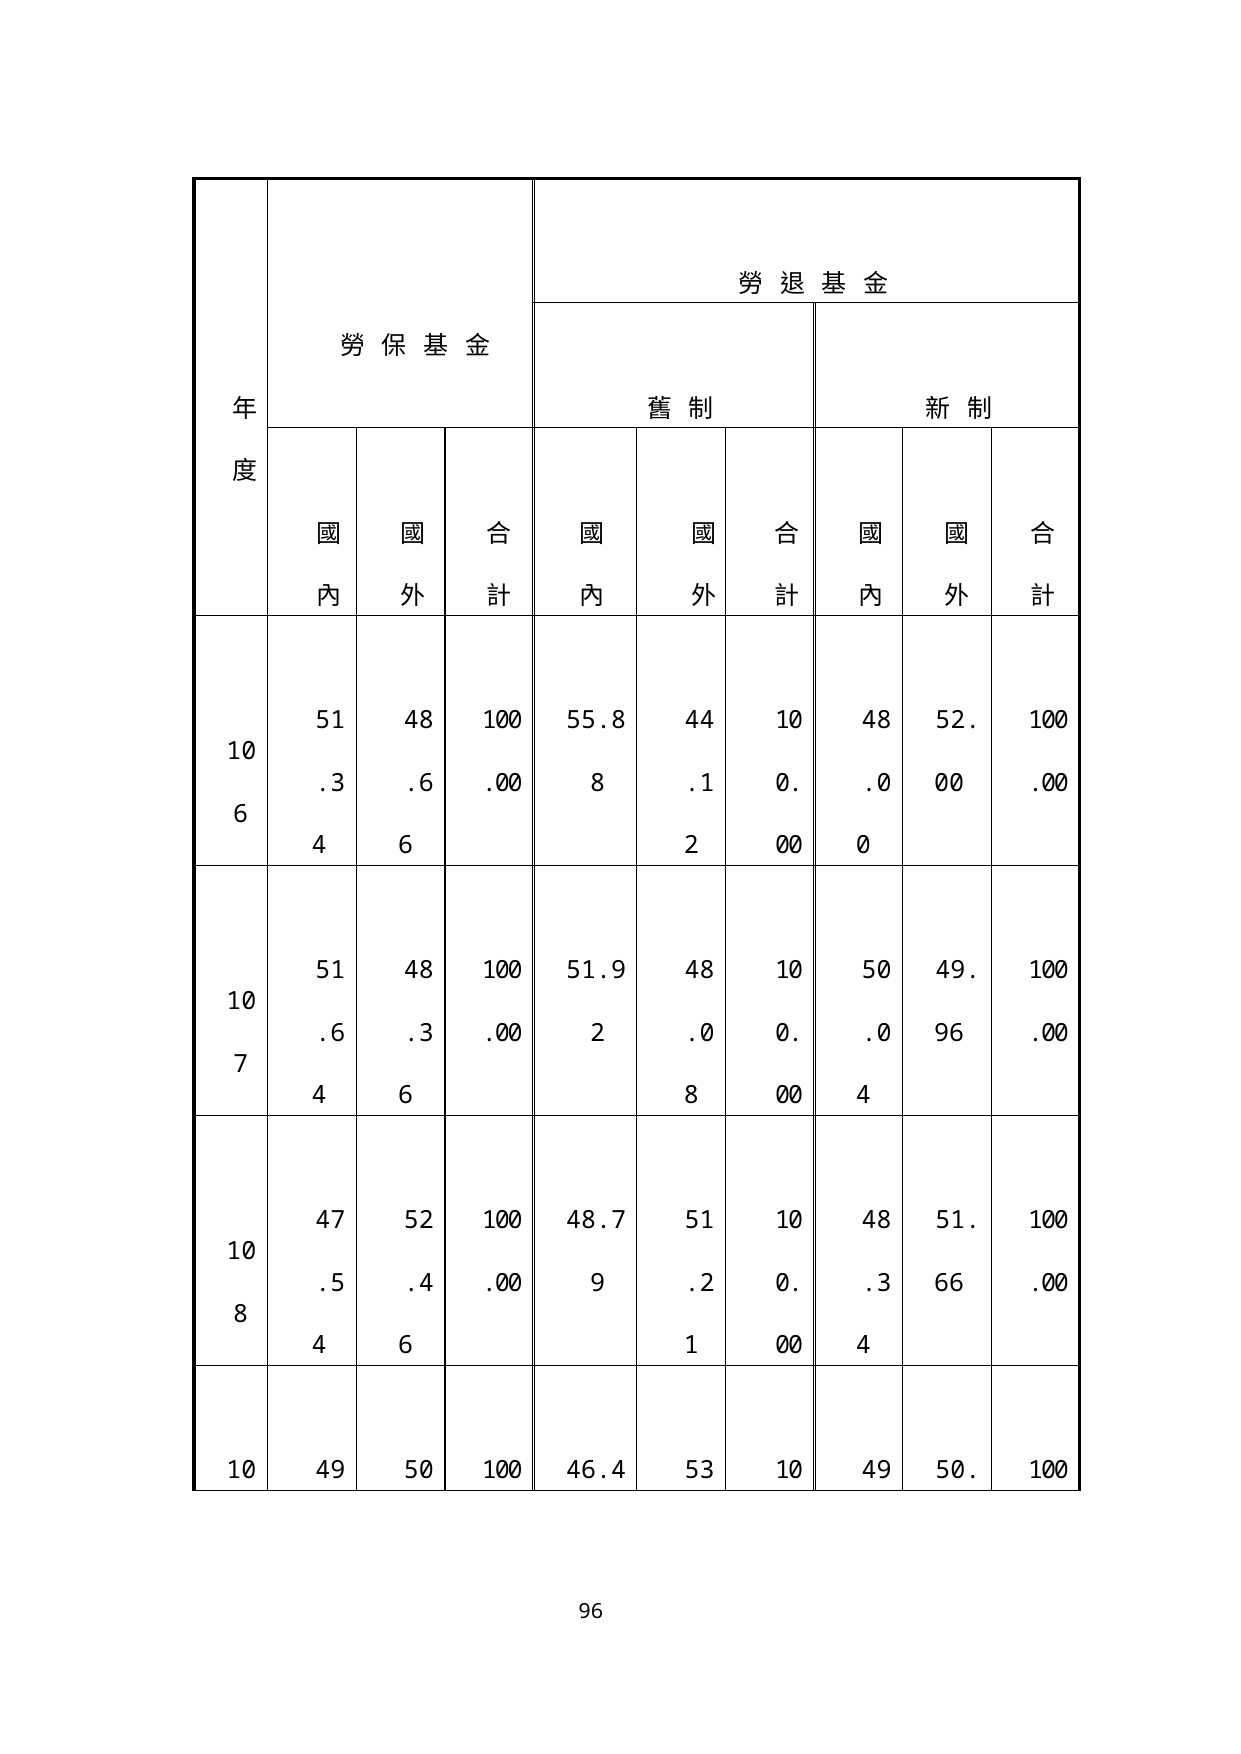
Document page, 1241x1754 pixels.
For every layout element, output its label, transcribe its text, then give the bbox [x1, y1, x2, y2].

table_cell 46.4 [535, 1366, 636, 1490]
table_cell 49.96 [903, 866, 991, 1115]
table_cell 國外 [903, 428, 991, 615]
table_cell 49 [816, 1366, 902, 1490]
table_cell 100.00 [446, 616, 532, 865]
table_cell 49 [268, 1366, 356, 1490]
table_cell 國外 [637, 428, 725, 615]
table_cell 100.00 [992, 866, 1078, 1115]
table_cell 合計 [992, 428, 1078, 615]
table_cell 48.08 [637, 866, 725, 1115]
table_cell 100.00 [726, 616, 813, 865]
table_cell 51.66 [903, 1116, 991, 1365]
table_cell 100.00 [992, 1116, 1078, 1365]
table_cell 51.34 [268, 616, 356, 865]
table_cell 10 [196, 1366, 267, 1490]
table_cell 108 [196, 1116, 267, 1365]
table_header 勞退基金 [535, 180, 1078, 302]
table_cell 100.00 [726, 1116, 813, 1365]
table_cell 10 [726, 1366, 813, 1490]
table_cell 新制 [816, 303, 1078, 427]
table_cell 47.54 [268, 1116, 356, 1365]
table_cell 50. [903, 1366, 991, 1490]
table_cell 106 [196, 616, 267, 865]
table_cell 國內 [535, 428, 636, 615]
table_cell 國內 [816, 428, 902, 615]
table_cell 48.36 [357, 866, 444, 1115]
table_cell 51.21 [637, 1116, 725, 1365]
table_cell 53 [637, 1366, 725, 1490]
table_cell 50.04 [816, 866, 902, 1115]
table_cell 國外 [357, 428, 444, 615]
table_cell 51.64 [268, 866, 356, 1115]
table_cell 48.00 [816, 616, 902, 865]
table_cell 48.79 [535, 1116, 636, 1365]
table_header 勞保基金 [268, 180, 532, 427]
table_cell 舊制 [535, 303, 813, 427]
table_cell 51.92 [535, 866, 636, 1115]
table_cell 52.00 [903, 616, 991, 865]
table_cell 55.88 [535, 616, 636, 865]
table_cell 合計 [446, 428, 532, 615]
table_cell 國內 [268, 428, 356, 615]
table_cell 100.00 [446, 1116, 532, 1365]
table_cell 100.00 [726, 866, 813, 1115]
table_cell 100 [446, 1366, 532, 1490]
table_header 年度 [196, 180, 267, 615]
table_cell 44.12 [637, 616, 725, 865]
table_cell 合計 [726, 428, 813, 615]
table_cell 100.00 [446, 866, 532, 1115]
table_cell 107 [196, 866, 267, 1115]
table_cell 48.34 [816, 1116, 902, 1365]
table_cell 100.00 [992, 616, 1078, 865]
table_cell 48.66 [357, 616, 444, 865]
table_cell 52.46 [357, 1116, 444, 1365]
table_cell 100 [992, 1366, 1078, 1490]
table_cell 50 [357, 1366, 444, 1490]
